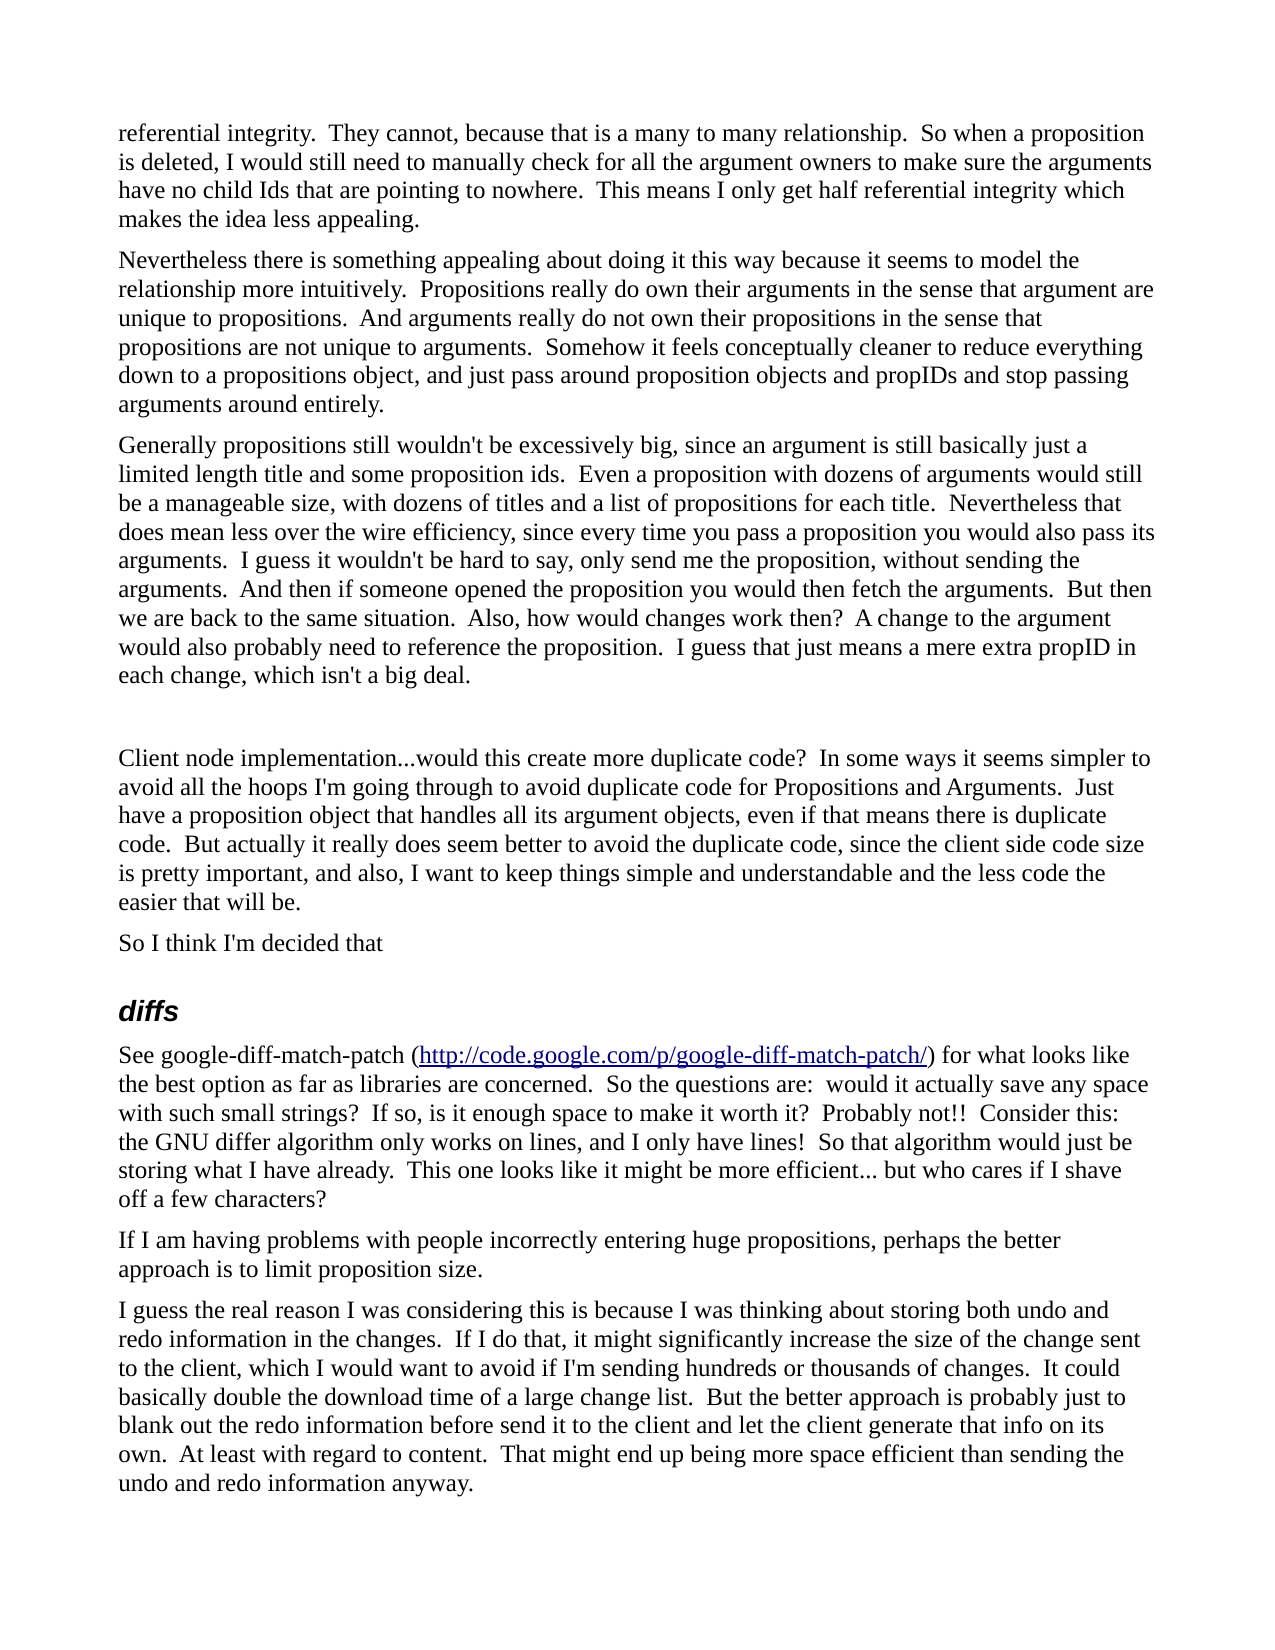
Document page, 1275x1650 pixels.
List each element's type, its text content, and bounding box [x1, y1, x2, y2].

text Client node implementation...would this create more duplicate code? In some ways it seems simpler to avoid all the hoops I'm going through to avoid duplicate code for Propositions and Arguments. Just have a proposition object that handles all its argument objects, even if that means there is duplicate code. But actually it really does seem better to avoid the duplicate code, since the client side code size is pretty important, and also, I want to keep things simple and understandable and the less code the easier that will be. [118, 743, 1157, 916]
text So I think I'm decided that [118, 928, 1157, 957]
text referential integrity. They cannot, because that is a many to many relationship. So when a proposition is deleted, I would still need to manually check for all the argument owners to make sure the arguments have no child Ids that are pointing to nowhere. This means I only get half referential integrity which makes the idea less appealing. [118, 118, 1157, 233]
text See google-diff-match-patch (http://code.google.com/p/google-diff-match-patch/) for what looks like the best option as far as libraries are concerned. So the questions are: would it actually save any space with such small strings? If so, is it enough space to make it worth it? Probably not!! Consider this: the GNU differ algorithm only works on lines, and I only have lines! So that algorithm would just be storing what I have already. This one looks like it might be more efficient... but who cares if I shave off a few characters? [118, 1040, 1157, 1213]
text I guess the real reason I was considering this is because I was thinking about storing both undo and redo information in the changes. If I do that, it might significantly increase the size of the change sent to the client, which I would want to avoid if I'm sending hundreds or thousands of changes. It could basically double the download time of a large change list. But the better approach is probably just to blank out the redo information before send it to the client and let the client generate that info on its own. At least with regard to content. That might end up being more space efficient than sending the undo and redo information anyway. [118, 1295, 1157, 1497]
subtitle diffs [118, 994, 1157, 1028]
text Nevertheless there is something appealing about doing it this way because it seems to model the relationship more intuitively. Propositions really do own their arguments in the sense that argument are unique to propositions. And arguments really do not own their propositions in the sense that propositions are not unique to arguments. Somehow it feels conceptually cleaner to reduce everything down to a propositions object, and just pass around proposition objects and propIDs and stop passing arguments around entirely. [118, 246, 1157, 418]
text Generally propositions still wouldn't be excessively big, since an argument is still basically just a limited length title and some proposition ids. Even a proposition with dozens of arguments would still be a manageable size, with dozens of titles and a list of propositions for each title. Nevertheless that does mean less over the wire efficiency, since every time you pass a proposition you would also pass its arguments. I guess it wouldn't be hard to say, only send me the proposition, without sending the arguments. And then if someone opened the proposition you would then fetch the arguments. But then we are back to the same situation. Also, how would changes work then? A change to the argument would also probably need to reference the proposition. I guess that just means a mere extra propID in each change, which isn't a big deal. [118, 431, 1157, 689]
text If I am having problems with people incorrectly entering huge propositions, perhaps the better approach is to limit proposition size. [118, 1225, 1157, 1283]
